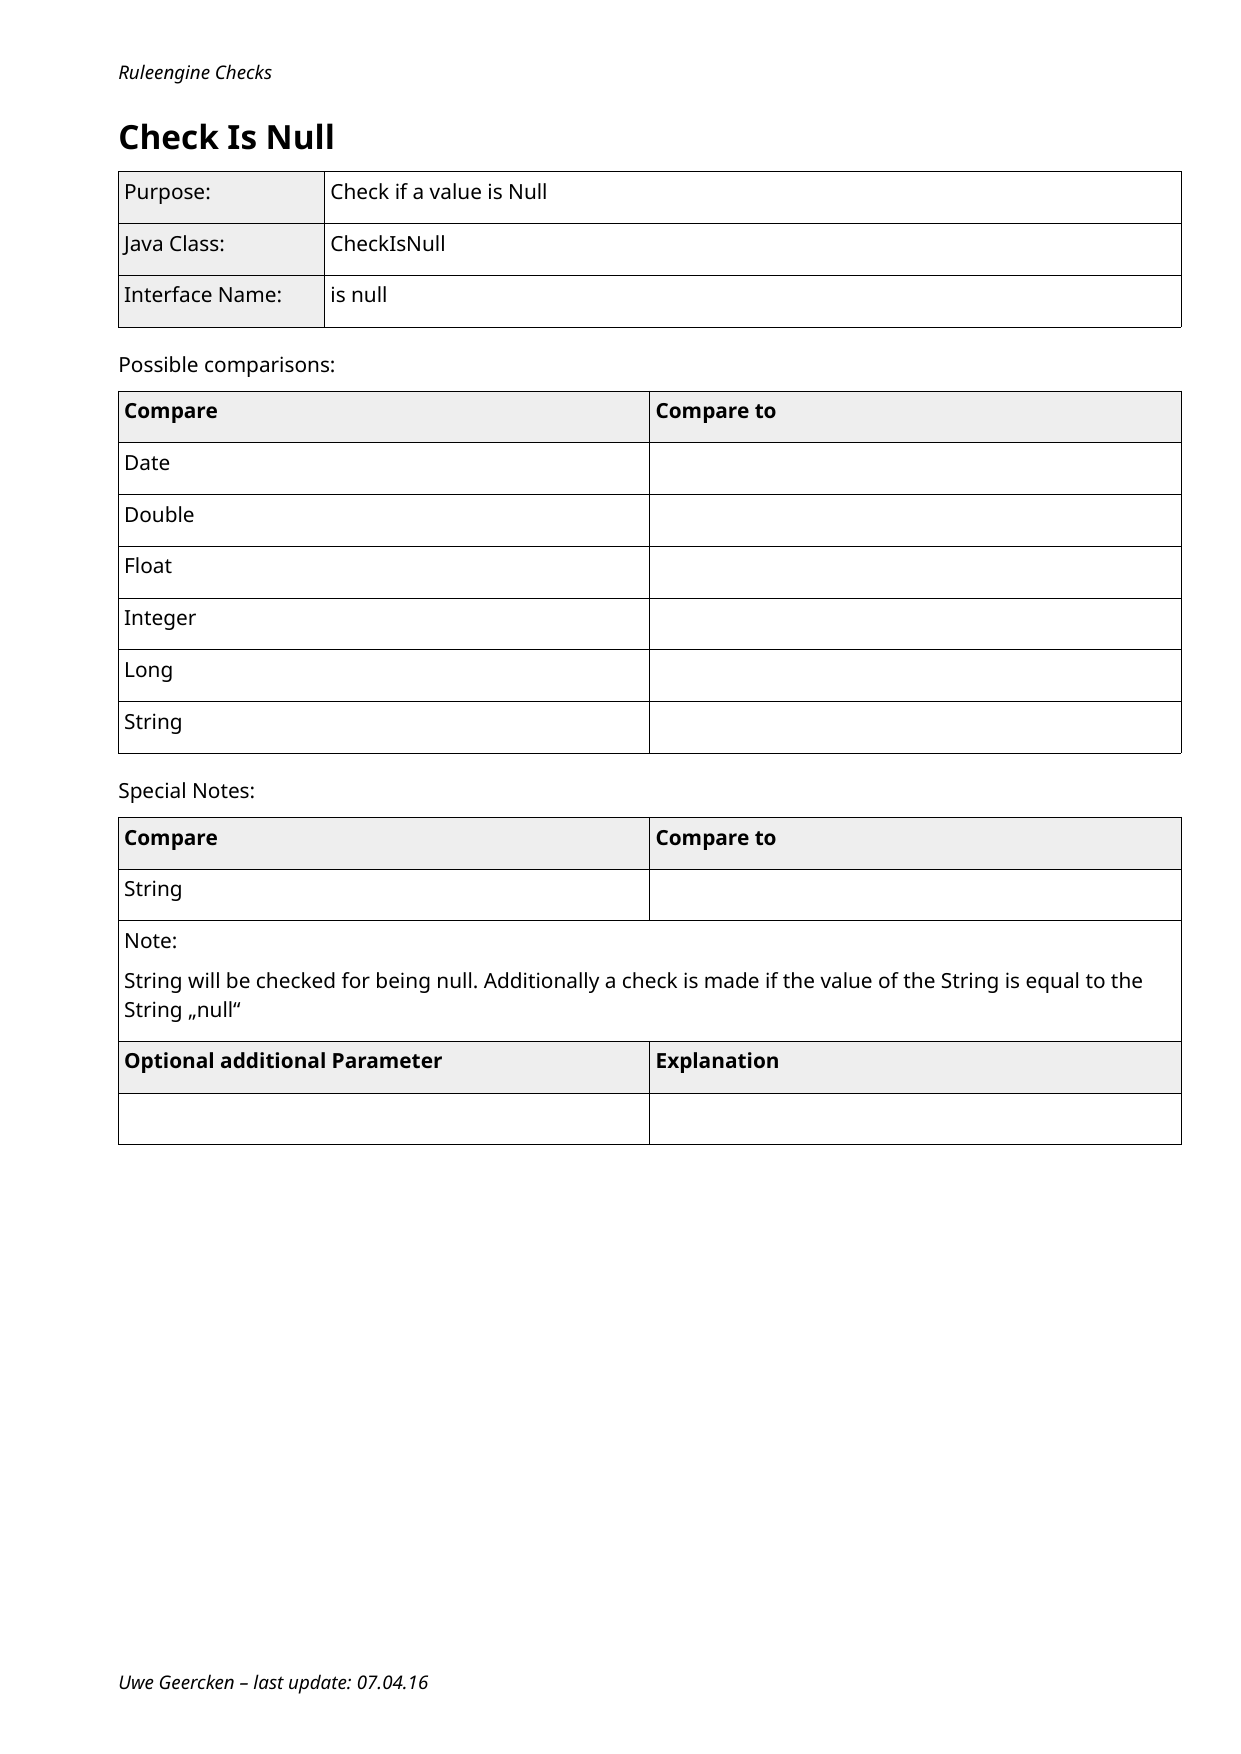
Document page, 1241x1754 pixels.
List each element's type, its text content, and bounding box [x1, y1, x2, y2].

text Special Notes: [118, 777, 1181, 805]
table_cell [650, 1094, 1181, 1144]
table_cell Long [119, 650, 649, 701]
text Possible comparisons: [118, 350, 1181, 379]
table_cell Double [119, 495, 649, 546]
table_cell [650, 599, 1181, 649]
table_cell is null [325, 276, 1181, 327]
table_cell Explanation [650, 1042, 1181, 1093]
table_cell Note: String will be checked for being null. Additionally a check is made if the value of the String is equal to the String „null“ [119, 921, 1181, 1041]
table_cell [119, 1094, 649, 1144]
table_cell Integer [119, 599, 649, 649]
table_cell String [119, 702, 649, 753]
table_header Compare to [650, 818, 1181, 869]
table_header Check if a value is Null [325, 172, 1181, 223]
table_cell Date [119, 443, 649, 494]
table_cell Java Class: [119, 224, 324, 275]
table_cell [650, 547, 1181, 598]
text Check Is Null [118, 114, 1181, 159]
table_cell [650, 650, 1181, 701]
table_cell [650, 443, 1181, 494]
table_cell Float [119, 547, 649, 598]
table_header Compare [119, 392, 649, 442]
table_cell [650, 870, 1181, 920]
table_cell [650, 495, 1181, 546]
table_header Compare [119, 818, 649, 869]
table_header Compare to [650, 392, 1181, 442]
table_header Purpose: [119, 172, 324, 223]
table_cell Optional additional Parameter [119, 1042, 649, 1093]
table_cell CheckIsNull [325, 224, 1181, 275]
table_cell String [119, 870, 649, 920]
table_cell Interface Name: [119, 276, 324, 327]
table_cell [650, 702, 1181, 753]
